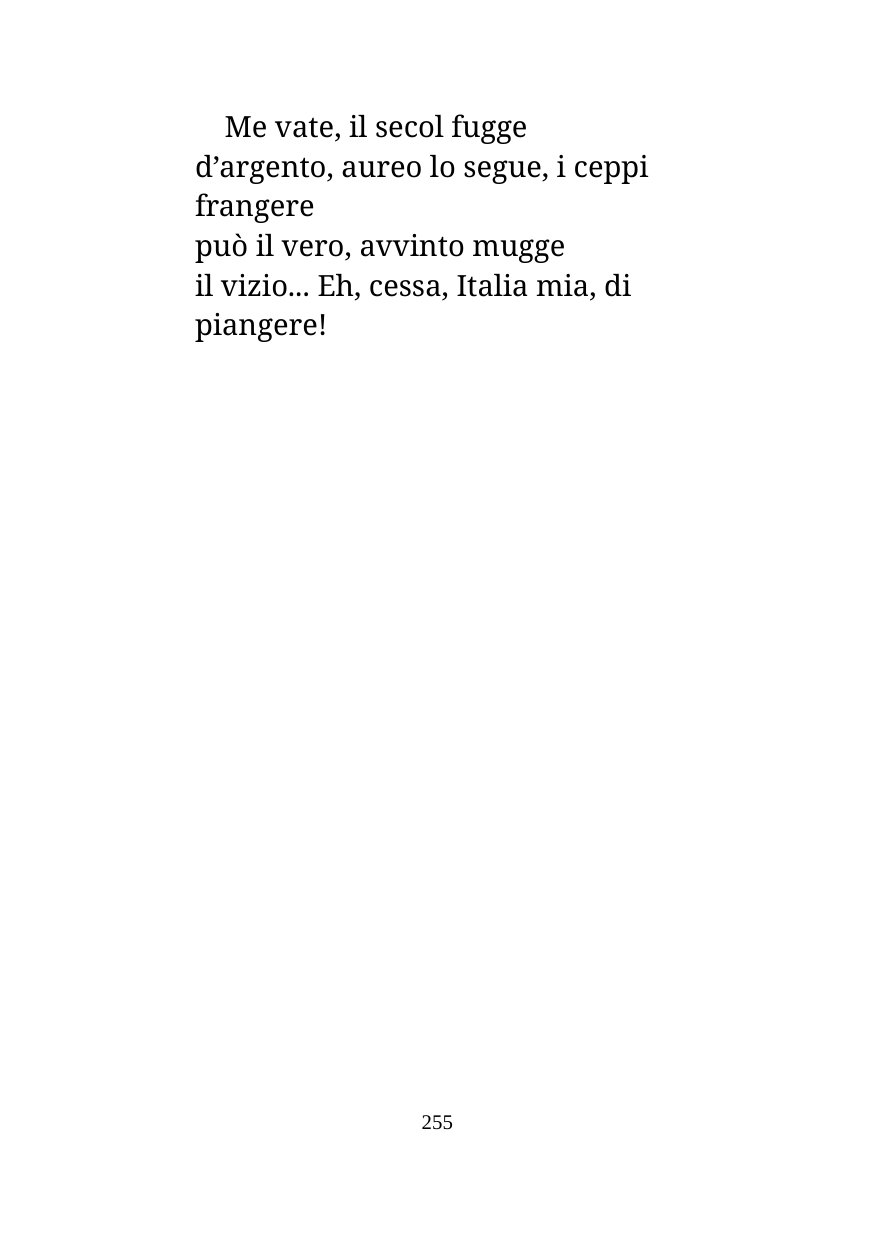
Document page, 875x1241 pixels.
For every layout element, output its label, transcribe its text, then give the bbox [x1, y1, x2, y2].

text Me vate, il secol fugge d’argento, aureo lo segue, i ceppi frangere può il vero, avvinto mugge il vizio... Eh, cessa, Italia mia, di piangere! [195, 106, 768, 344]
